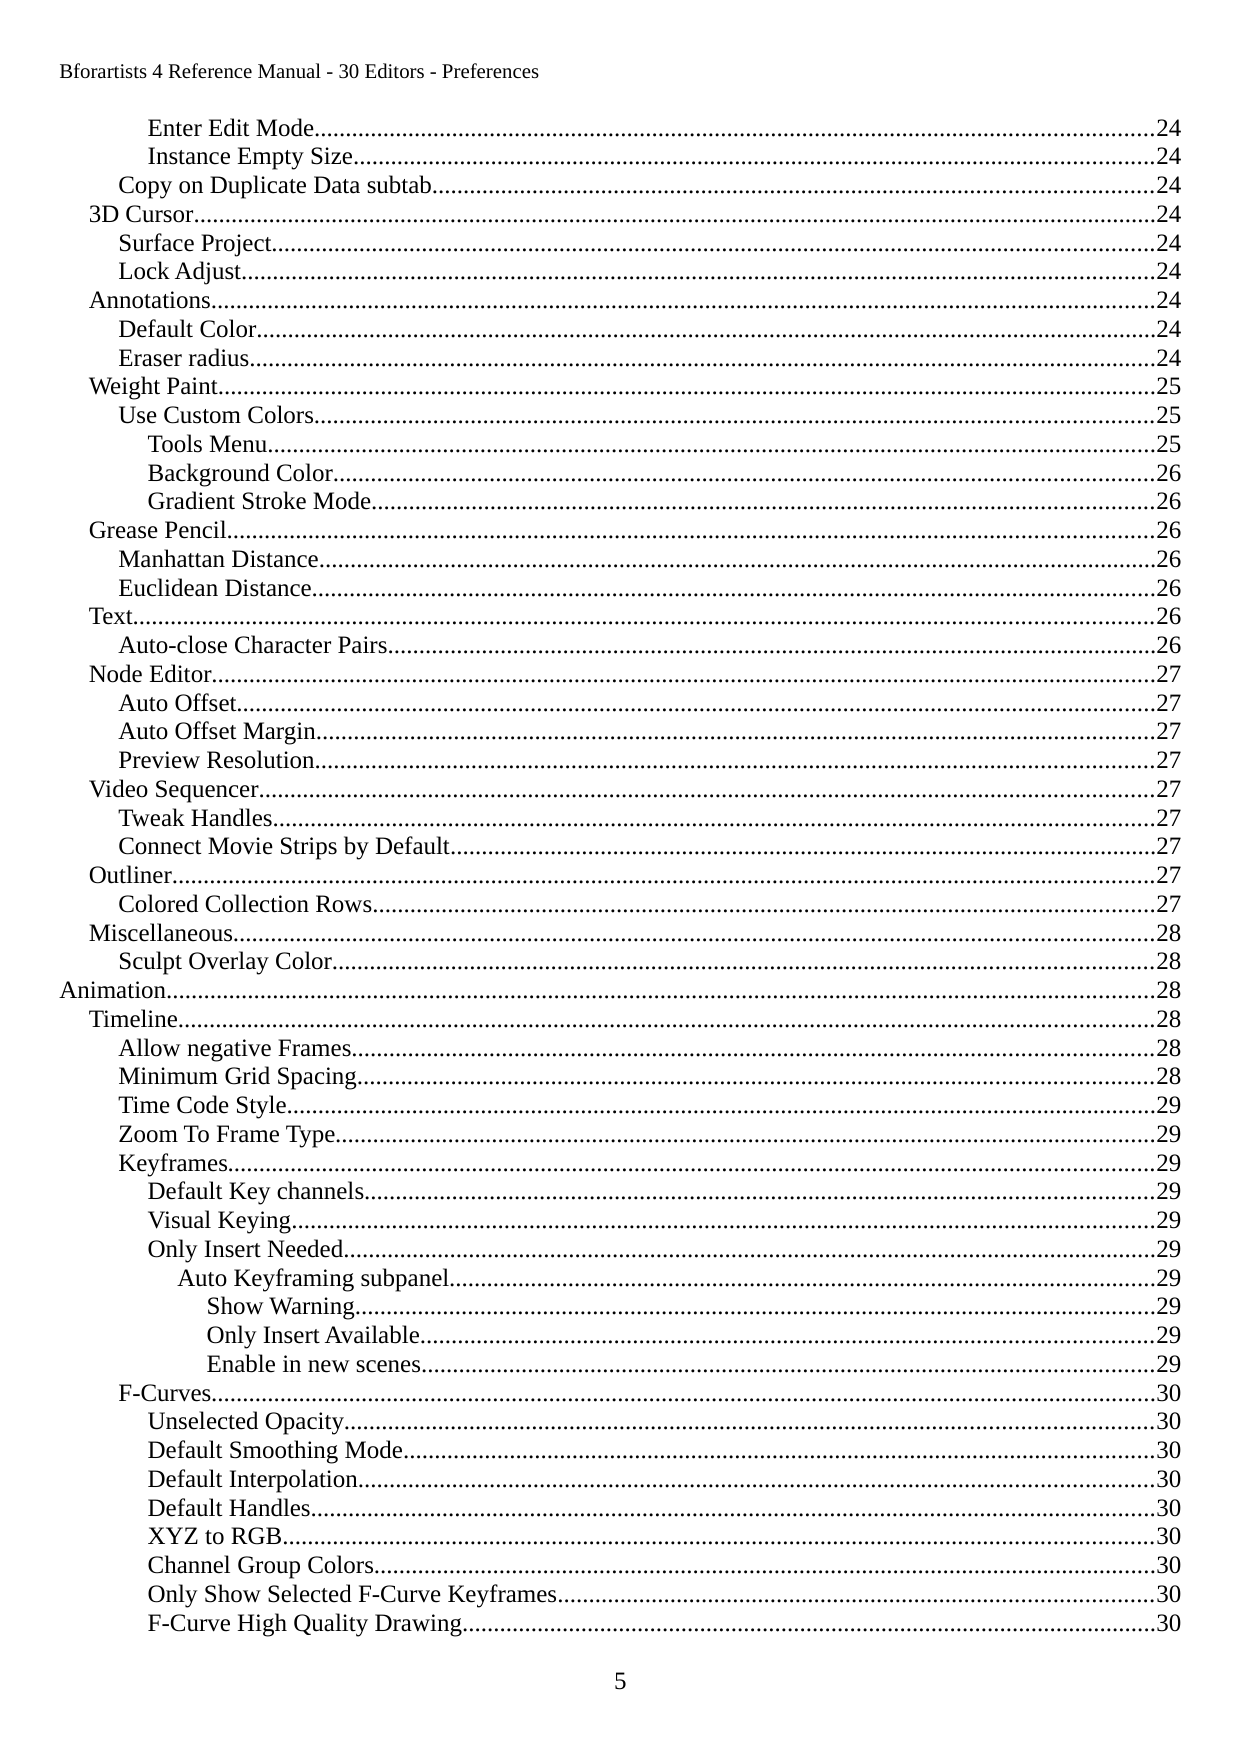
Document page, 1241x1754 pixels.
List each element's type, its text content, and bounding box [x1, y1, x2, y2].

text Enter Edit Mode 24 [147, 113, 1181, 141]
text Auto-close Character Pairs 26 [118, 630, 1181, 659]
text Annotations 24 [88, 285, 1181, 314]
text Default Handles 30 [147, 1493, 1181, 1521]
text Default Smoothing Mode 30 [147, 1435, 1181, 1464]
text XYZ to RGB 30 [147, 1521, 1181, 1550]
text Sculpt Overlay Color 28 [118, 946, 1181, 975]
text Use Custom Colors 25 [118, 400, 1181, 429]
text Default Color 24 [118, 314, 1181, 343]
text Colored Collection Rows 27 [118, 889, 1181, 918]
text Outliner 27 [88, 860, 1181, 889]
text Auto Offset 27 [118, 688, 1181, 716]
text Copy on Duplicate Data subtab 24 [118, 170, 1181, 199]
text Visual Keying 29 [147, 1205, 1181, 1234]
text Only Insert Available 29 [206, 1320, 1181, 1349]
text Enable in new scenes 29 [206, 1349, 1181, 1378]
text Unselected Opacity 30 [147, 1406, 1181, 1435]
text Keyframes 29 [118, 1148, 1181, 1176]
text Zoom To Frame Type 29 [118, 1119, 1181, 1148]
text Preview Resolution 27 [118, 745, 1181, 774]
text Auto Keyframing subpanel 29 [177, 1263, 1181, 1291]
text Time Code Style 29 [118, 1090, 1181, 1119]
text Tweak Handles 27 [118, 803, 1181, 831]
text 3D Cursor 24 [88, 199, 1181, 228]
text F-Curves 30 [118, 1378, 1181, 1406]
text Video Sequencer 27 [88, 774, 1181, 803]
text Background Color 26 [147, 458, 1181, 486]
text Tools Menu 25 [147, 429, 1181, 458]
text Weight Paint 25 [88, 371, 1181, 400]
text Auto Offset Margin 27 [118, 716, 1181, 745]
text Channel Group Colors 30 [147, 1550, 1181, 1579]
text Grease Pencil 26 [88, 515, 1181, 544]
text Only Insert Needed 29 [147, 1234, 1181, 1263]
text Default Interpolation 30 [147, 1464, 1181, 1493]
text Miscellaneous 28 [88, 918, 1181, 946]
text Animation 28 [59, 975, 1181, 1004]
text Allow negative Frames 28 [118, 1033, 1181, 1061]
text Eraser radius 24 [118, 343, 1181, 371]
text Text 26 [88, 601, 1181, 630]
text Gradient Stroke Mode 26 [147, 486, 1181, 515]
text Euclidean Distance 26 [118, 573, 1181, 601]
text Minimum Grid Spacing 28 [118, 1061, 1181, 1090]
text Node Editor 27 [88, 659, 1181, 688]
text Timeline 28 [88, 1004, 1181, 1033]
text Show Warning 29 [206, 1291, 1181, 1320]
text Manhattan Distance 26 [118, 544, 1181, 573]
text Connect Movie Strips by Default 27 [118, 831, 1181, 860]
text Instance Empty Size 24 [147, 141, 1181, 170]
text F-Curve High Quality Drawing 30 [147, 1608, 1181, 1636]
text Lock Adjust 24 [118, 256, 1181, 285]
text Surface Project 24 [118, 228, 1181, 256]
text Default Key channels 29 [147, 1176, 1181, 1205]
text Only Show Selected F-Curve Keyframes 30 [147, 1579, 1181, 1608]
